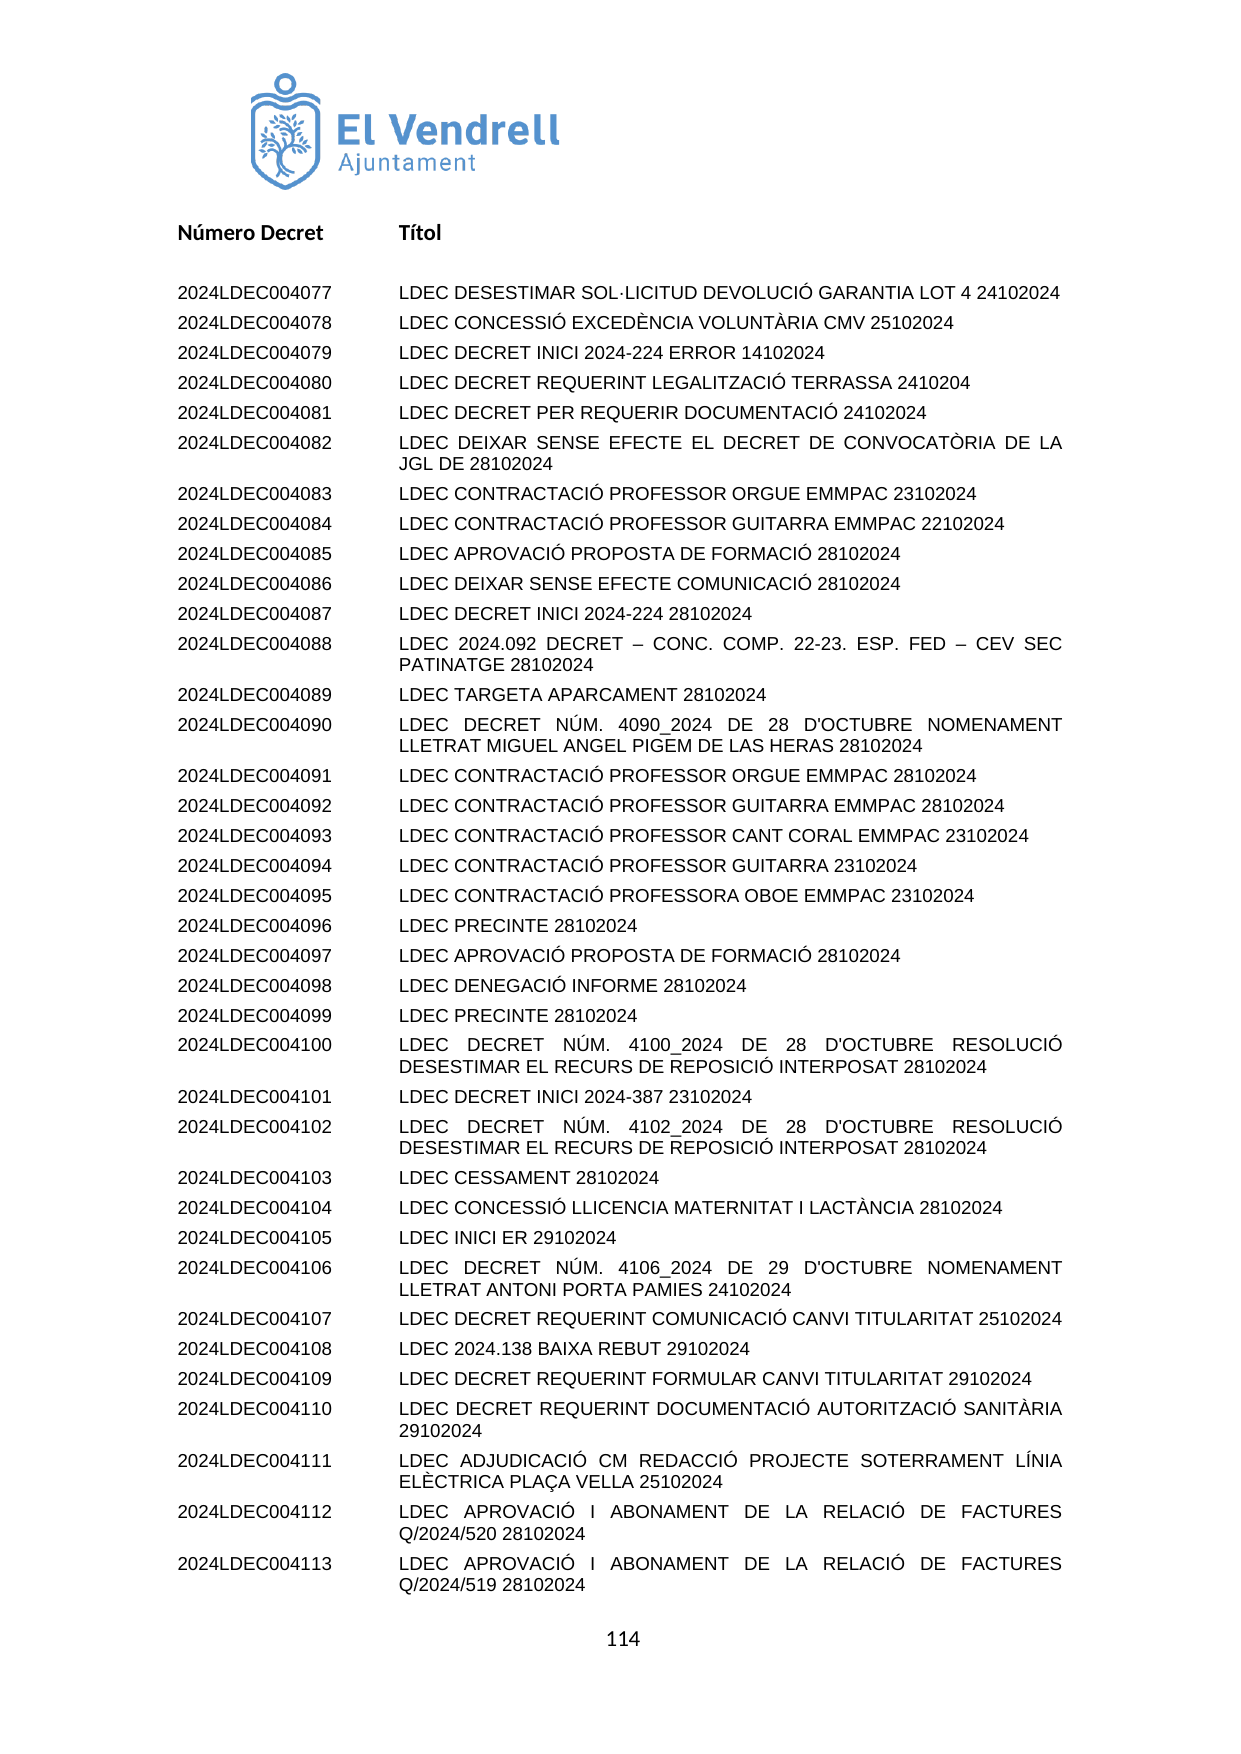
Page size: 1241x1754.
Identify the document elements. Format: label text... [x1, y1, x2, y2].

text 2024LDEC004099 LDEC PRECINTE 28102024 [177, 1004, 1063, 1026]
text 2024LDEC004077 LDEC DESESTIMAR SOL·LICITUD DEVOLUCIÓ GARANTIA LOT 4 24102024 [177, 282, 1063, 303]
text 2024LDEC004082 LDEC DEIXAR SENSE EFECTE EL DECRET DE CONVOCATÒRIA DE LA JGL DE 28102024 [177, 431, 1063, 474]
text 2024LDEC004085 LDEC APROVACIÓ PROPOSTA DE FORMACIÓ 28102024 [177, 543, 1063, 564]
text 2024LDEC004109 LDEC DECRET REQUERINT FORMULAR CANVI TITULARITAT 29102024 [177, 1368, 1063, 1389]
text 2024LDEC004106 LDEC DECRET NÚM. 4106_2024 DE 29 D'OCTUBRE NOMENAMENT LLETRAT ANTONI PORTA PAMIES 24102024 [177, 1257, 1063, 1300]
picture [251, 73, 560, 190]
text 2024LDEC004105 LDEC INICI ER 29102024 [177, 1227, 1063, 1248]
text 2024LDEC004084 LDEC CONTRACTACIÓ PROFESSOR GUITARRA EMMPAC 22102024 [177, 513, 1063, 534]
text 2024LDEC004087 LDEC DECRET INICI 2024-224 28102024 [177, 602, 1063, 624]
text 2024LDEC004104 LDEC CONCESSIÓ LLICENCIA MATERNITAT I LACTÀNCIA 28102024 [177, 1197, 1063, 1218]
text 2024LDEC004107 LDEC DECRET REQUERINT COMUNICACIÓ CANVI TITULARITAT 25102024 [177, 1308, 1063, 1330]
text 2024LDEC004092 LDEC CONTRACTACIÓ PROFESSOR GUITARRA EMMPAC 28102024 [177, 795, 1063, 817]
text 2024LDEC004113 LDEC APROVACIÓ I ABONAMENT DE LA RELACIÓ DE FACTURES Q/2024/519 28102024 [177, 1552, 1063, 1595]
text 2024LDEC004100 LDEC DECRET NÚM. 4100_2024 DE 28 D'OCTUBRE RESOLUCIÓ DESESTIMAR EL RECURS DE REPOSICIÓ INTERPOSAT 28102024 [177, 1034, 1063, 1077]
text 2024LDEC004096 LDEC PRECINTE 28102024 [177, 915, 1063, 936]
text 2024LDEC004112 LDEC APROVACIÓ I ABONAMENT DE LA RELACIÓ DE FACTURES Q/2024/520 28102024 [177, 1501, 1063, 1544]
text 2024LDEC004080 LDEC DECRET REQUERINT LEGALITZACIÓ TERRASSA 2410204 [177, 372, 1063, 393]
text 2024LDEC004094 LDEC CONTRACTACIÓ PROFESSOR GUITARRA 23102024 [177, 855, 1063, 876]
text 2024LDEC004103 LDEC CESSAMENT 28102024 [177, 1167, 1063, 1189]
text 2024LDEC004081 LDEC DECRET PER REQUERIR DOCUMENTACIÓ 24102024 [177, 402, 1063, 423]
text 2024LDEC004095 LDEC CONTRACTACIÓ PROFESSORA OBOE EMMPAC 23102024 [177, 885, 1063, 906]
text 2024LDEC004090 LDEC DECRET NÚM. 4090_2024 DE 28 D'OCTUBRE NOMENAMENT LLETRAT MIGUEL ANGEL PIGEM DE LAS HERAS 28102024 [177, 714, 1063, 757]
text 2024LDEC004083 LDEC CONTRACTACIÓ PROFESSOR ORGUE EMMPAC 23102024 [177, 483, 1063, 504]
text 2024LDEC004110 LDEC DECRET REQUERINT DOCUMENTACIÓ AUTORITZACIÓ SANITÀRIA 29102024 [177, 1398, 1063, 1441]
text 2024LDEC004086 LDEC DEIXAR SENSE EFECTE COMUNICACIÓ 28102024 [177, 573, 1063, 594]
text 2024LDEC004102 LDEC DECRET NÚM. 4102_2024 DE 28 D'OCTUBRE RESOLUCIÓ DESESTIMAR EL RECURS DE REPOSICIÓ INTERPOSAT 28102024 [177, 1116, 1063, 1159]
text 2024LDEC004078 LDEC CONCESSIÓ EXCEDÈNCIA VOLUNTÀRIA CMV 25102024 [177, 312, 1063, 333]
text 2024LDEC004111 LDEC ADJUDICACIÓ CM REDACCIÓ PROJECTE SOTERRAMENT LÍNIA ELÈCTRICA PLAÇA VELLA 25102024 [177, 1449, 1063, 1492]
text 2024LDEC004089 LDEC TARGETA APARCAMENT 28102024 [177, 684, 1063, 705]
text 2024LDEC004079 LDEC DECRET INICI 2024-224 ERROR 14102024 [177, 342, 1063, 363]
text 2024LDEC004098 LDEC DENEGACIÓ INFORME 28102024 [177, 974, 1063, 996]
text 2024LDEC004101 LDEC DECRET INICI 2024-387 23102024 [177, 1086, 1063, 1107]
text 2024LDEC004088 LDEC 2024.092 DECRET – CONC. COMP. 22-23. ESP. FED – CEV SEC PATINATGE 28102024 [177, 632, 1063, 676]
text 2024LDEC004108 LDEC 2024.138 BAIXA REBUT 29102024 [177, 1338, 1063, 1360]
text 2024LDEC004091 LDEC CONTRACTACIÓ PROFESSOR ORGUE EMMPAC 28102024 [177, 765, 1063, 787]
text 2024LDEC004097 LDEC APROVACIÓ PROPOSTA DE FORMACIÓ 28102024 [177, 944, 1063, 966]
text 2024LDEC004093 LDEC CONTRACTACIÓ PROFESSOR CANT CORAL EMMPAC 23102024 [177, 825, 1063, 847]
